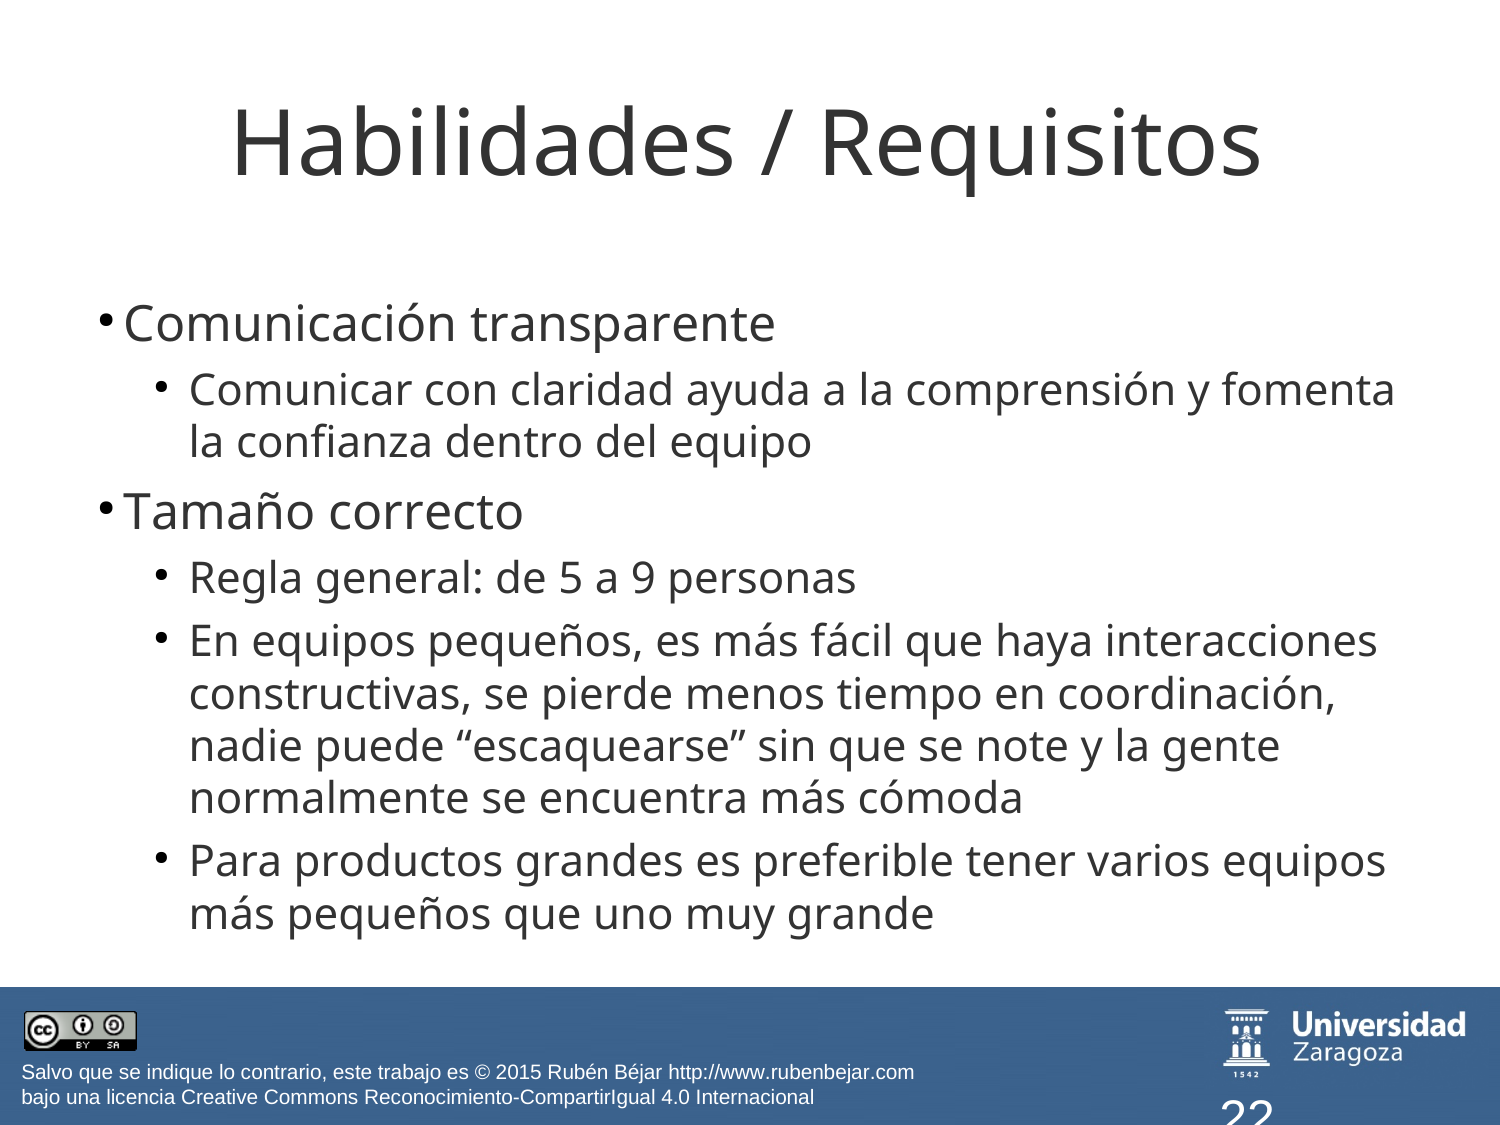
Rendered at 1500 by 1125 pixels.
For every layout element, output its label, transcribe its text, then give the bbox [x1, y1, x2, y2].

list Comunicación transparente Comunicar con claridad ayuda a la comprensión y fomenta la confianza dentro del equipo Tamaño correcto Regla general: de 5 a 9 personas En equipos pequeños, es más fácil que haya interacciones constructivas, se pierde menos tiempo en coordinación, nadie puede “escaquearse” sin que se note y la gente normalmente se encuentra más cómoda Para productos grandes es preferible tener varios equipos más pequeños que uno muy grande [82, 283, 1418, 957]
title Habilidades / Requisitos [74, 21, 1420, 257]
picture [0, 987, 1500, 1125]
